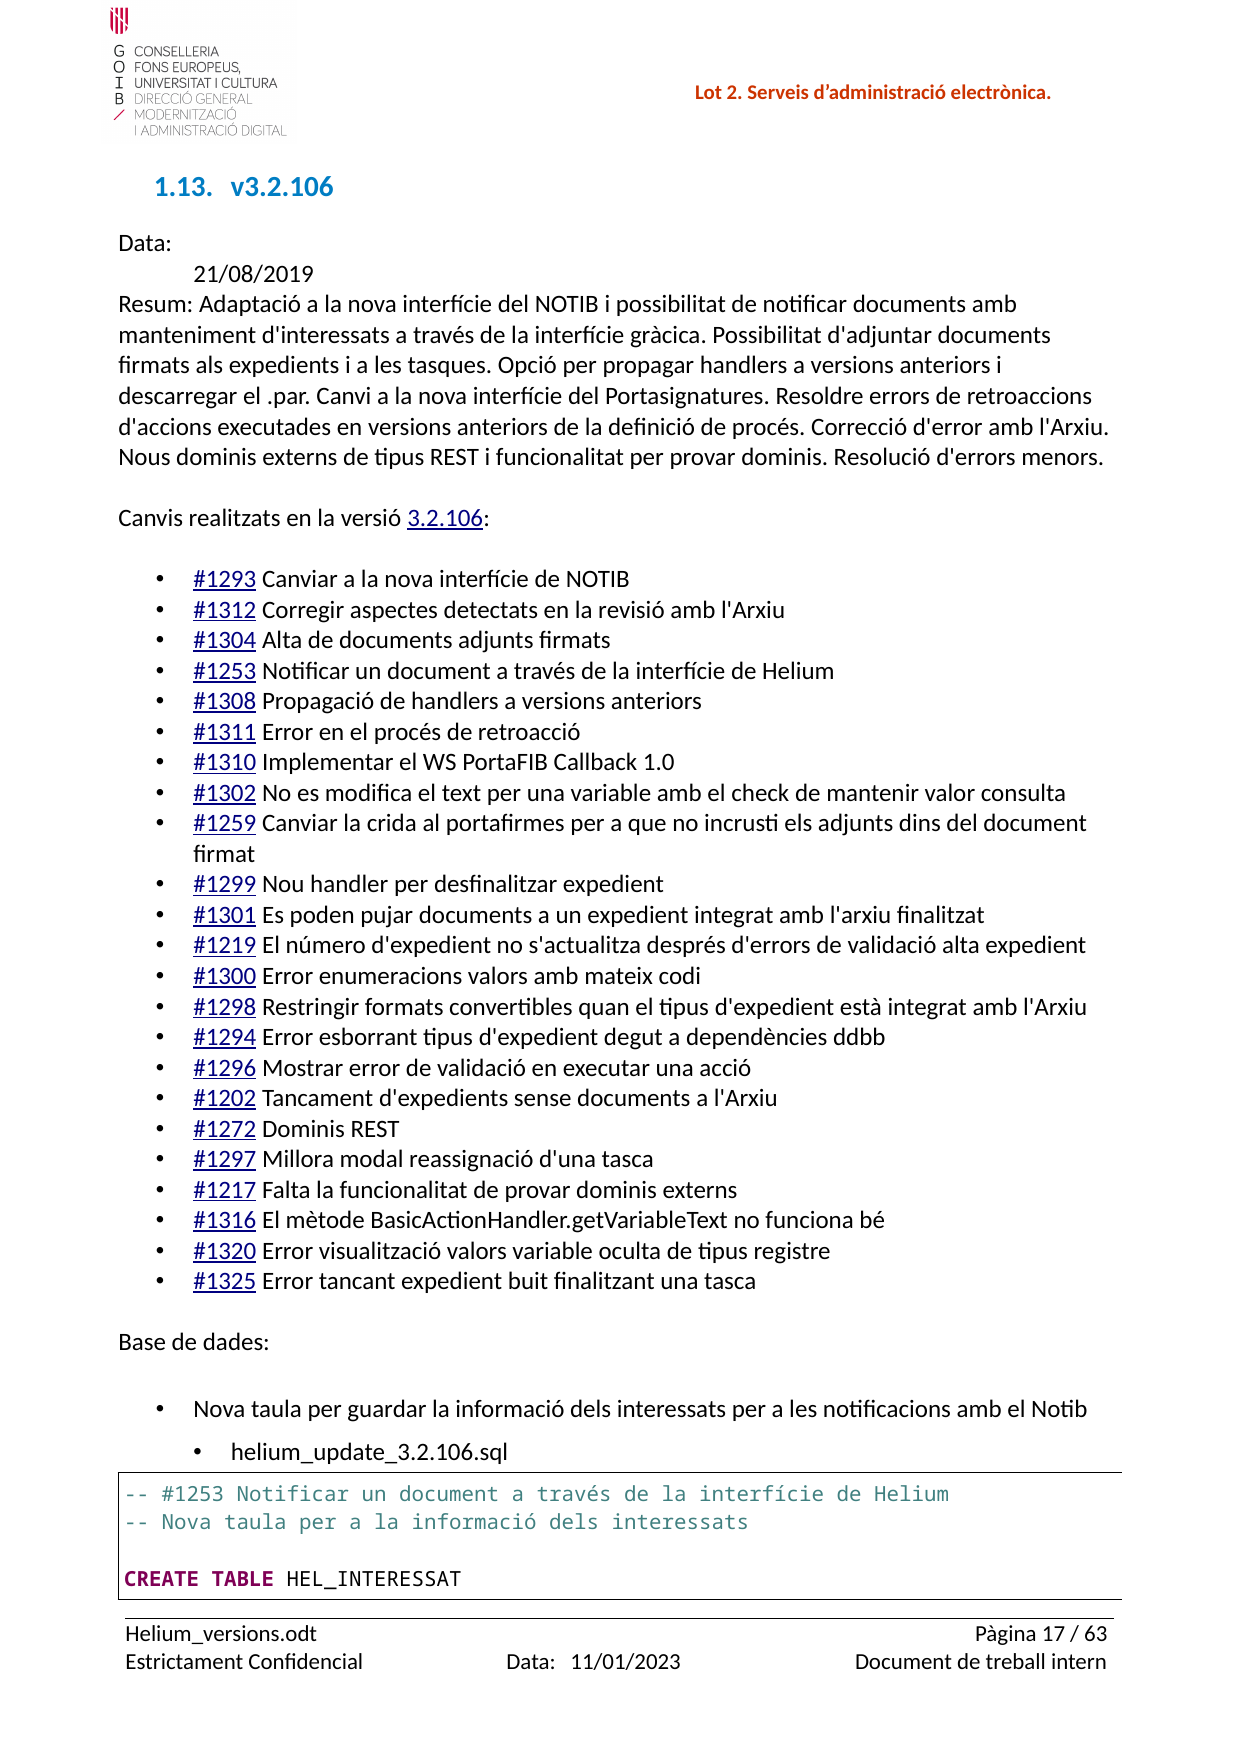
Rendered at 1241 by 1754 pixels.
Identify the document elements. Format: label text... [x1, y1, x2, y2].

text Data: [118, 228, 1122, 258]
list #1308 Propagació de handlers a versions anteriors [156, 685, 1122, 716]
list #1301 Es poden pujar documents a un expedient integrat amb l'arxiu finalitzat [156, 899, 1122, 929]
list #1300 Error enumeracions valors amb mateix codi [156, 960, 1122, 991]
list helium_update_3.2.106.sql [193, 1436, 1122, 1466]
list #1298 Restringir formats convertibles quan el tipus d'expedient està integrat amb l'Arxiu [156, 991, 1122, 1021]
list #1311 Error en el procés de retroacció [156, 716, 1122, 746]
table_header -- #1253 Notificar un document a través de la interfície de Helium -- Nova taula per a la informació dels interessats CREATE TABLE HEL_INTERESSAT [119, 1473, 1122, 1598]
list #1304 Alta de documents adjunts firmats [156, 624, 1122, 655]
list #1272 Dominis REST [156, 1113, 1122, 1143]
text Base de dades: [118, 1326, 1122, 1357]
list #1325 Error tancant expedient buit finalitzant una tasca [156, 1265, 1122, 1296]
list #1297 Millora modal reassignació d'una tasca [156, 1143, 1122, 1174]
text 21/08/2019 [118, 258, 1122, 289]
subtitle v3.2.106 [153, 168, 1122, 204]
picture [100, 0, 297, 144]
list #1294 Error esborrant tipus d'expedient degut a dependències ddbb [156, 1021, 1122, 1052]
list #1293 Canviar a la nova interfície de NOTIB [156, 563, 1122, 594]
list #1202 Tancament d'expedients sense documents a l'Arxiu [156, 1082, 1122, 1113]
list #1320 Error visualització valors variable oculta de tipus registre [156, 1235, 1122, 1265]
list #1253 Notificar un document a través de la interfície de Helium [156, 655, 1122, 685]
list #1302 No es modifica el text per una variable amb el check de mantenir valor consulta [156, 777, 1122, 807]
list #1219 El número d'expedient no s'actualitza després d'errors de validació alta expedient [156, 929, 1122, 960]
list Nova taula per guardar la informació dels interessats per a les notificacions amb el Notib [156, 1393, 1122, 1424]
text Canvis realitzats en la versió 3.2.106: [118, 502, 1122, 533]
list #1310 Implementar el WS PortaFIB Callback 1.0 [156, 746, 1122, 777]
list #1259 Canviar la crida al portafirmes per a que no incrusti els adjunts dins del document firmat [156, 807, 1122, 868]
list #1312 Corregir aspectes detectats en la revisió amb l'Arxiu [156, 594, 1122, 624]
list #1316 El mètode BasicActionHandler.getVariableText no funciona bé [156, 1204, 1122, 1235]
list #1217 Falta la funcionalitat de provar dominis externs [156, 1174, 1122, 1204]
text Resum: Adaptació a la nova interfície del NOTIB i possibilitat de notificar documents amb manteniment d'interessats a través de la interfície gràcica. Possibilitat d'adjuntar documents firmats als expedients i a les tasques. Opció per propagar handlers a versions anteriors i descarregar el .par. Canvi a la nova interfície del Portasignatures. Resoldre errors de retroaccions d'accions executades en versions anteriors de la definició de procés. Correcció d'error amb l'Arxiu. Nous dominis externs de tipus REST i funcionalitat per provar dominis. Resolució d'errors menors. [118, 289, 1122, 472]
list #1296 Mostrar error de validació en executar una acció [156, 1052, 1122, 1082]
list #1299 Nou handler per desfinalitzar expedient [156, 868, 1122, 899]
